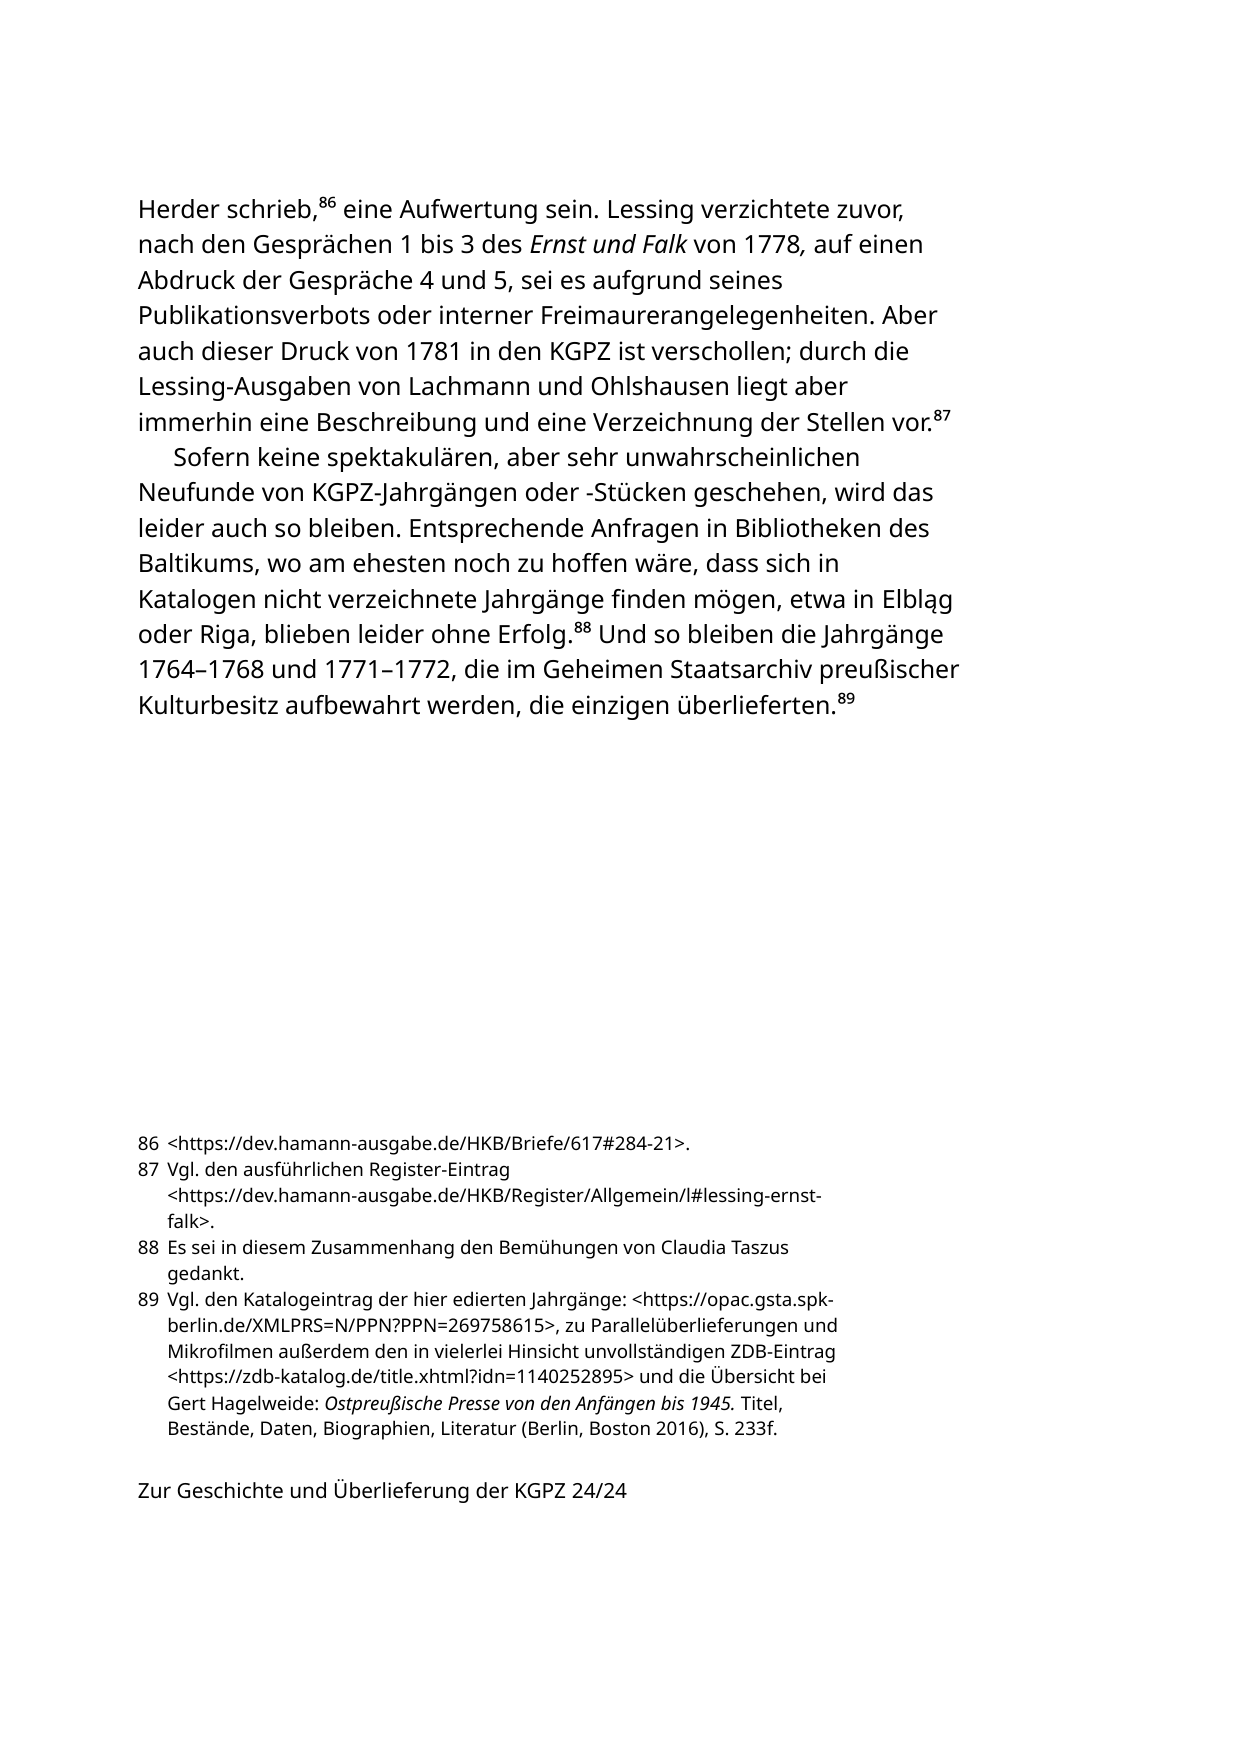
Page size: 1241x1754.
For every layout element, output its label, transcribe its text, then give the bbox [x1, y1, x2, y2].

text Es sei in diesem Zusammenhang den Bemühungen von Claudia Taszus gedankt. [138, 1233, 846, 1285]
text Herder schrieb, eine Aufwertung sein. Lessing verzichtete zuvor, nach den Gesprächen 1 bis 3 des Ernst und Falk von 1778, auf einen Abdruck der Gespräche 4 und 5, sei es aufgrund seines Publikationsverbots oder interner Freimaurerangelegenheiten. Aber auch dieser Druck von 1781 in den KGPZ ist verschollen; durch die Lessing-Ausgaben von Lachmann und Ohlshausen liegt aber immerhin eine Beschreibung und eine Verzeichnung der Stellen vor. [138, 190, 964, 438]
text <https://dev.hamann-ausgabe.de/HKB/Briefe/617#284-21>. [138, 1130, 846, 1156]
text Vgl. den ausführlichen Register-Eintrag <https://dev.hamann-ausgabe.de/HKB/Register/Allgemein/l#lessing-ernst-falk>. [138, 1156, 846, 1233]
text Vgl. den Katalogeintrag der hier edierten Jahrgänge: <https://opac.gsta.spk-berlin.de/XMLPRS=N/PPN?PPN=269758615>, zu Parallelüberlieferungen und Mikrofilmen außerdem den in vielerlei Hinsicht unvollständigen ZDB-Eintrag <https://zdb-katalog.de/title.xhtml?idn=1140252895> und die Übersicht bei Gert Hagelweide: Ostpreußische Presse von den Anfängen bis 1945. Titel, Bestände, Daten, Biographien, Literatur (Berlin, Boston 2016), S. 233f. [138, 1285, 846, 1441]
text Sofern keine spektakulären, aber sehr unwahrscheinlichen Neufunde von KGPZ-Jahrgängen oder -Stücken geschehen, wird das leider auch so bleiben. Entsprechende Anfragen in Bibliotheken des Baltikums, wo am ehesten noch zu hoffen wäre, dass sich in Katalogen nicht verzeichnete Jahrgänge finden mögen, etwa in Elbląg oder Riga, blieben leider ohne Erfolg. Und so bleiben die Jahrgänge 1764–1768 und 1771–1772, die im Geheimen Staatsarchiv preußischer Kulturbesitz aufbewahrt werden, die einzigen überlieferten. [138, 438, 964, 721]
